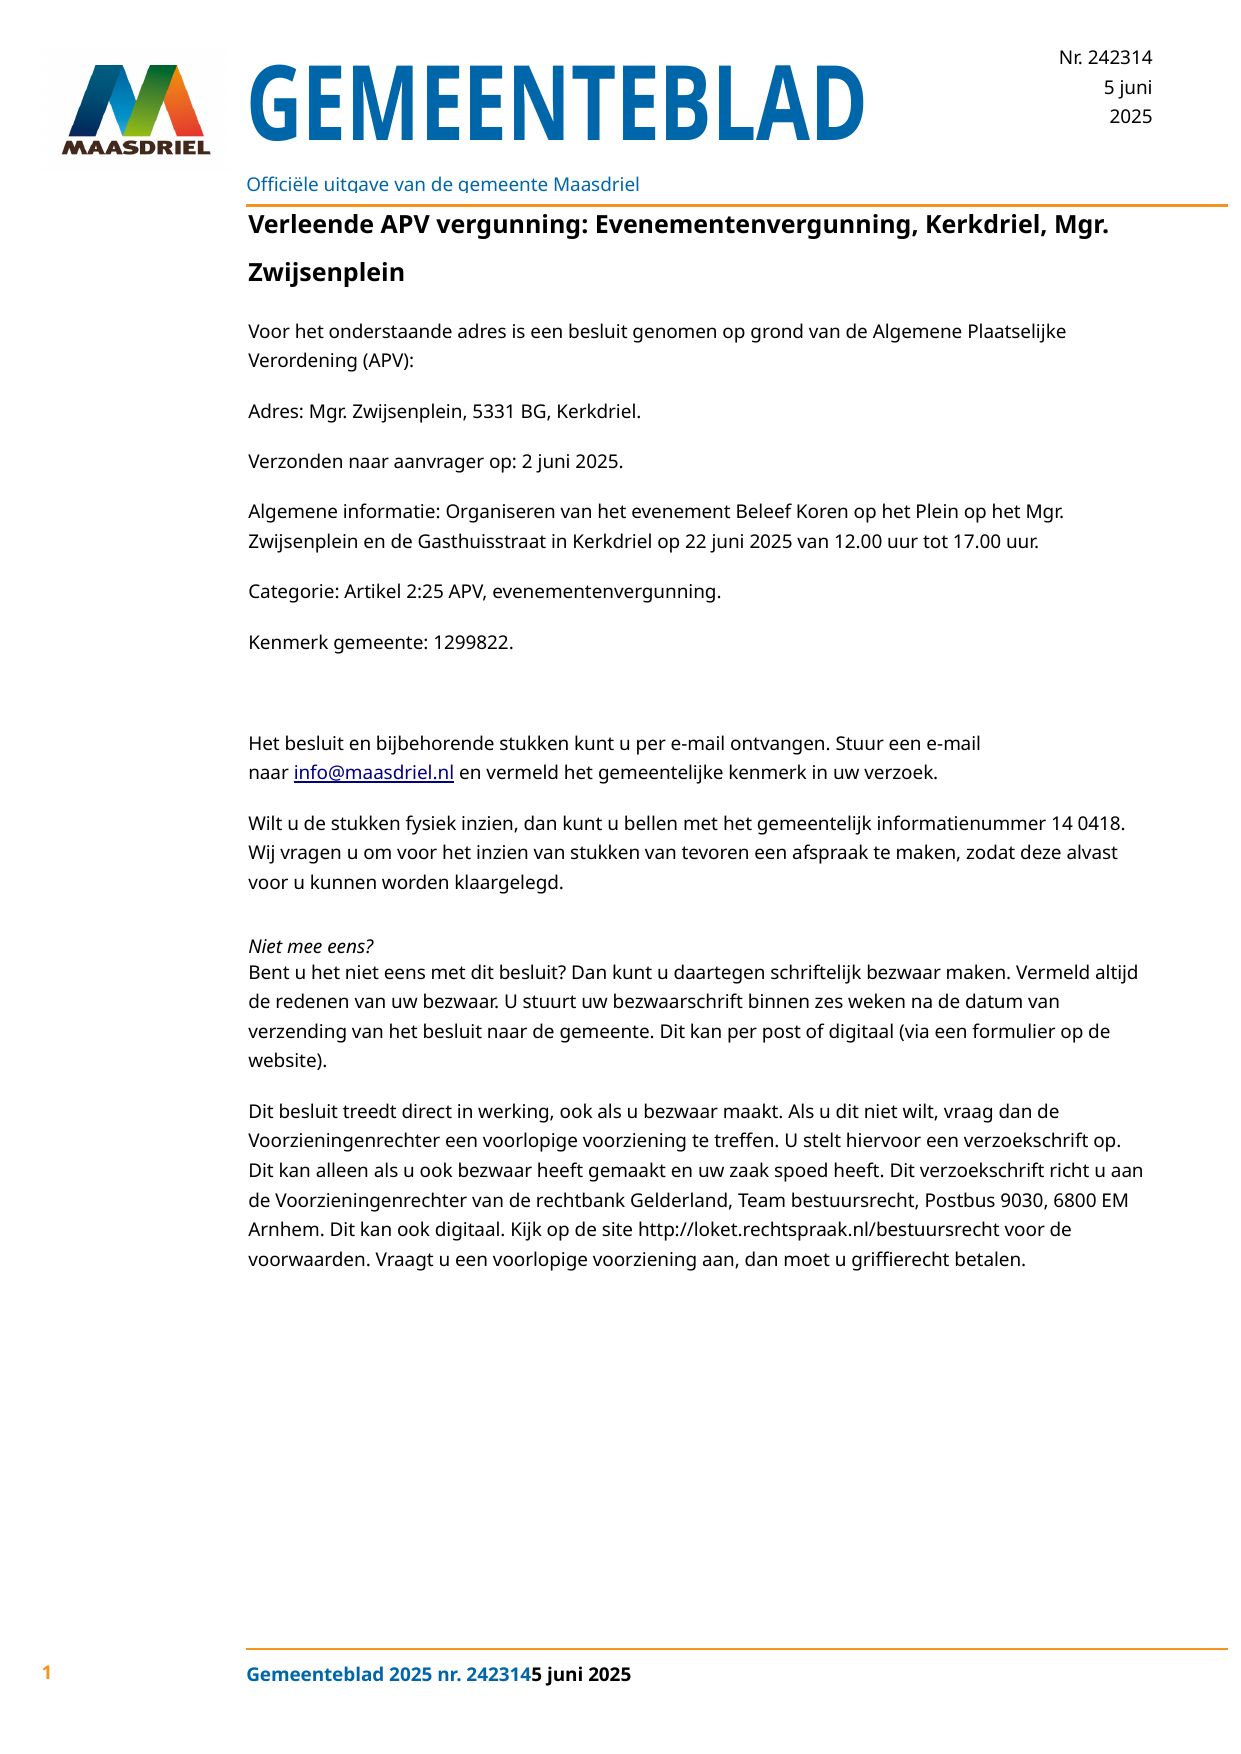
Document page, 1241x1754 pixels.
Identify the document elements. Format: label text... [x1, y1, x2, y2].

text Niet mee eens? [248, 933, 1152, 959]
text Bent u het niet eens met dit besluit? Dan kunt u daartegen schriftelijk bezwaar maken. Vermeld altijd de redenen van uw bezwaar. U stuurt uw bezwaarschrift binnen zes weken na de datum van verzending van het besluit naar de gemeente. Dit kan per post of digitaal (via een formulier op de website). [248, 959, 1152, 1073]
text Verleende APV vergunning: Evenementenvergunning, Kerkdriel, Mgr. Zwijsenplein [248, 207, 1152, 288]
text Voor het onderstaande adres is een besluit genomen op grond van de Algemene Plaatselijke Verordening (APV): [248, 318, 1152, 373]
text Categorie: Artikel 2:25 APV, evenementenvergunning. [248, 579, 1152, 604]
text Dit besluit treedt direct in werking, ook als u bezwaar maakt. Als u dit niet wilt, vraag dan de Voorzieningenrechter een voorlopige voorziening te treffen. U stelt hiervoor een verzoekschrift op. Dit kan alleen als u ook bezwaar heeft gemaakt en uw zaak spoed heeft. Dit verzoekschrift richt u aan de Voorzieningenrechter van de rechtbank Gelderland, Team bestuursrecht, Postbus 9030, 6800 EM Arnhem. Dit kan ook digitaal. Kijk op de site http://loket.rechtspraak.nl/bestuursrecht voor de voorwaarden. Vraagt u een voorlopige voorziening aan, dan moet u griffierecht betalen. [248, 1098, 1152, 1272]
text Adres: Mgr. Zwijsenplein, 5331 BG, Kerkdriel. [248, 398, 1152, 424]
picture [41, 47, 231, 172]
text Het besluit en bijbehorende stukken kunt u per e-mail ontvangen. Stuur een e-mail naar info@maasdriel.nl en vermeld het gemeentelijke kenmerk in uw verzoek. [248, 730, 1152, 785]
text Verzonden naar aanvrager op: 2 juni 2025. [248, 448, 1152, 474]
text Kenmerk gemeente: 1299822. [248, 629, 1152, 655]
text Wilt u de stukken fysiek inzien, dan kunt u bellen met het gemeentelijk informatienummer 14 0418. Wij vragen u om voor het inzien van stukken van tevoren een afspraak te maken, zodat deze alvast voor u kunnen worden klaargelegd. [248, 810, 1152, 895]
text Algemene informatie: Organiseren van het evenement Beleef Koren op het Plein op het Mgr. Zwijsenplein en de Gasthuisstraat in Kerkdriel op 22 juni 2025 van 12.00 uur tot 17.00 uur. [248, 499, 1152, 554]
